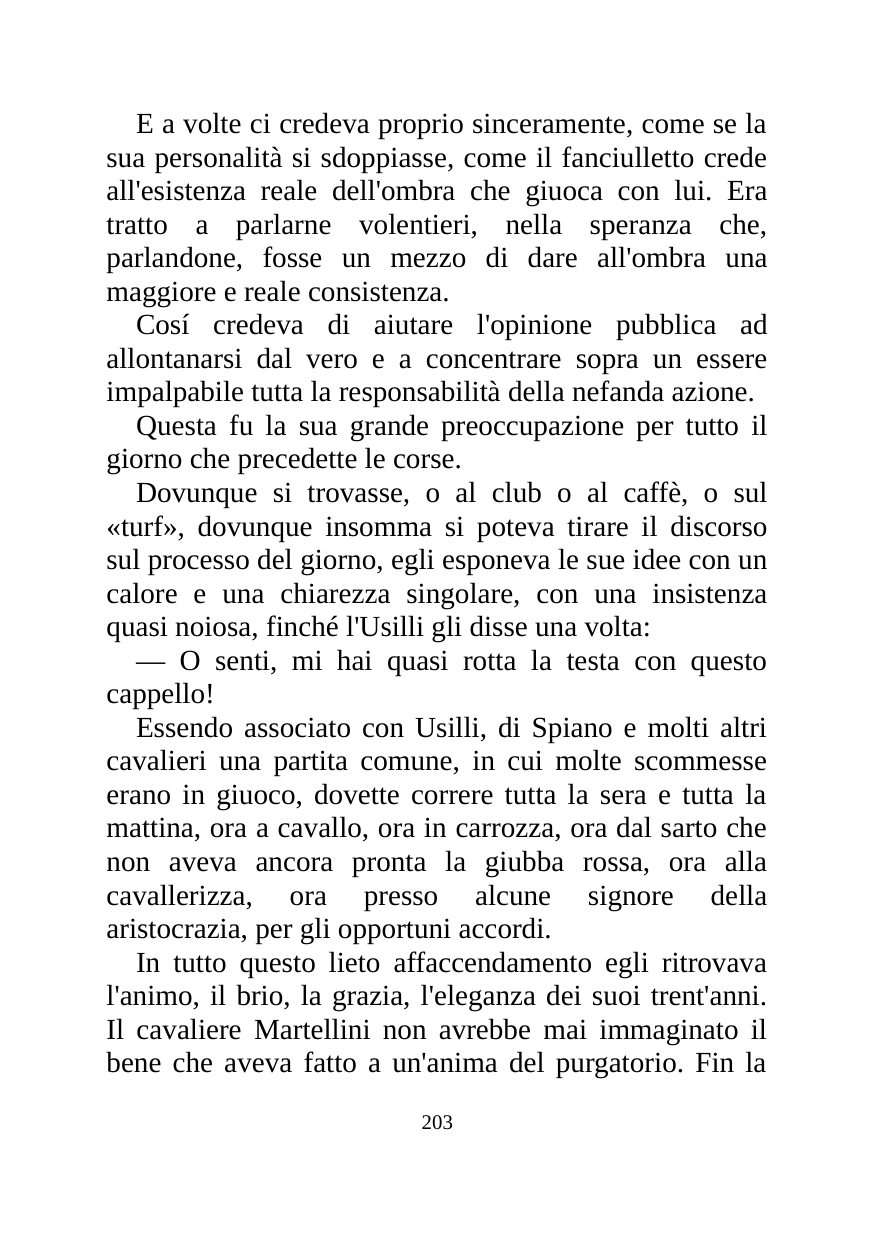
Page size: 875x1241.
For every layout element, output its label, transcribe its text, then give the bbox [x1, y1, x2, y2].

text — O senti, mi hai quasi rotta la testa con questo cappello! [106, 643, 768, 710]
text Cosí credeva di aiutare l'opinione pubblica ad allontanarsi dal vero e a concentrare sopra un essere impalpabile tutta la responsabilità della nefanda azione. [106, 307, 768, 408]
text In tutto questo lieto affaccendamento egli ritrovava l'animo, il brio, la grazia, l'eleganza dei suoi trent'anni. Il cavaliere Martellini non avrebbe mai immaginato il bene che aveva fatto a un'anima del purgatorio. Fin la [106, 945, 768, 1079]
text E a volte ci credeva proprio sinceramente, come se la sua personalità si sdoppiasse, come il fanciulletto crede all'esistenza reale dell'ombra che giuoca con lui. Era tratto a parlarne volentieri, nella speranza che, parlandone, fosse un mezzo di dare all'ombra una maggiore e reale consistenza. [106, 106, 768, 307]
text Dovunque si trovasse, o al club o al caffè, o sul «turf», dovunque insomma si poteva tirare il discorso sul processo del giorno, egli esponeva le sue idee con un calore e una chiarezza singolare, con una insistenza quasi noiosa, finché l'Usilli gli disse una volta: [106, 475, 768, 643]
text Questa fu la sua grande preoccupazione per tutto il giorno che precedette le corse. [106, 408, 768, 475]
text Essendo associato con Usilli, di Spiano e molti altri cavalieri una partita comune, in cui molte scommesse erano in giuoco, dovette correre tutta la sera e tutta la mattina, ora a cavallo, ora in carrozza, ora dal sarto che non aveva ancora pronta la giubba rossa, ora alla cavallerizza, ora presso alcune signore della aristocrazia, per gli opportuni accordi. [106, 710, 768, 945]
